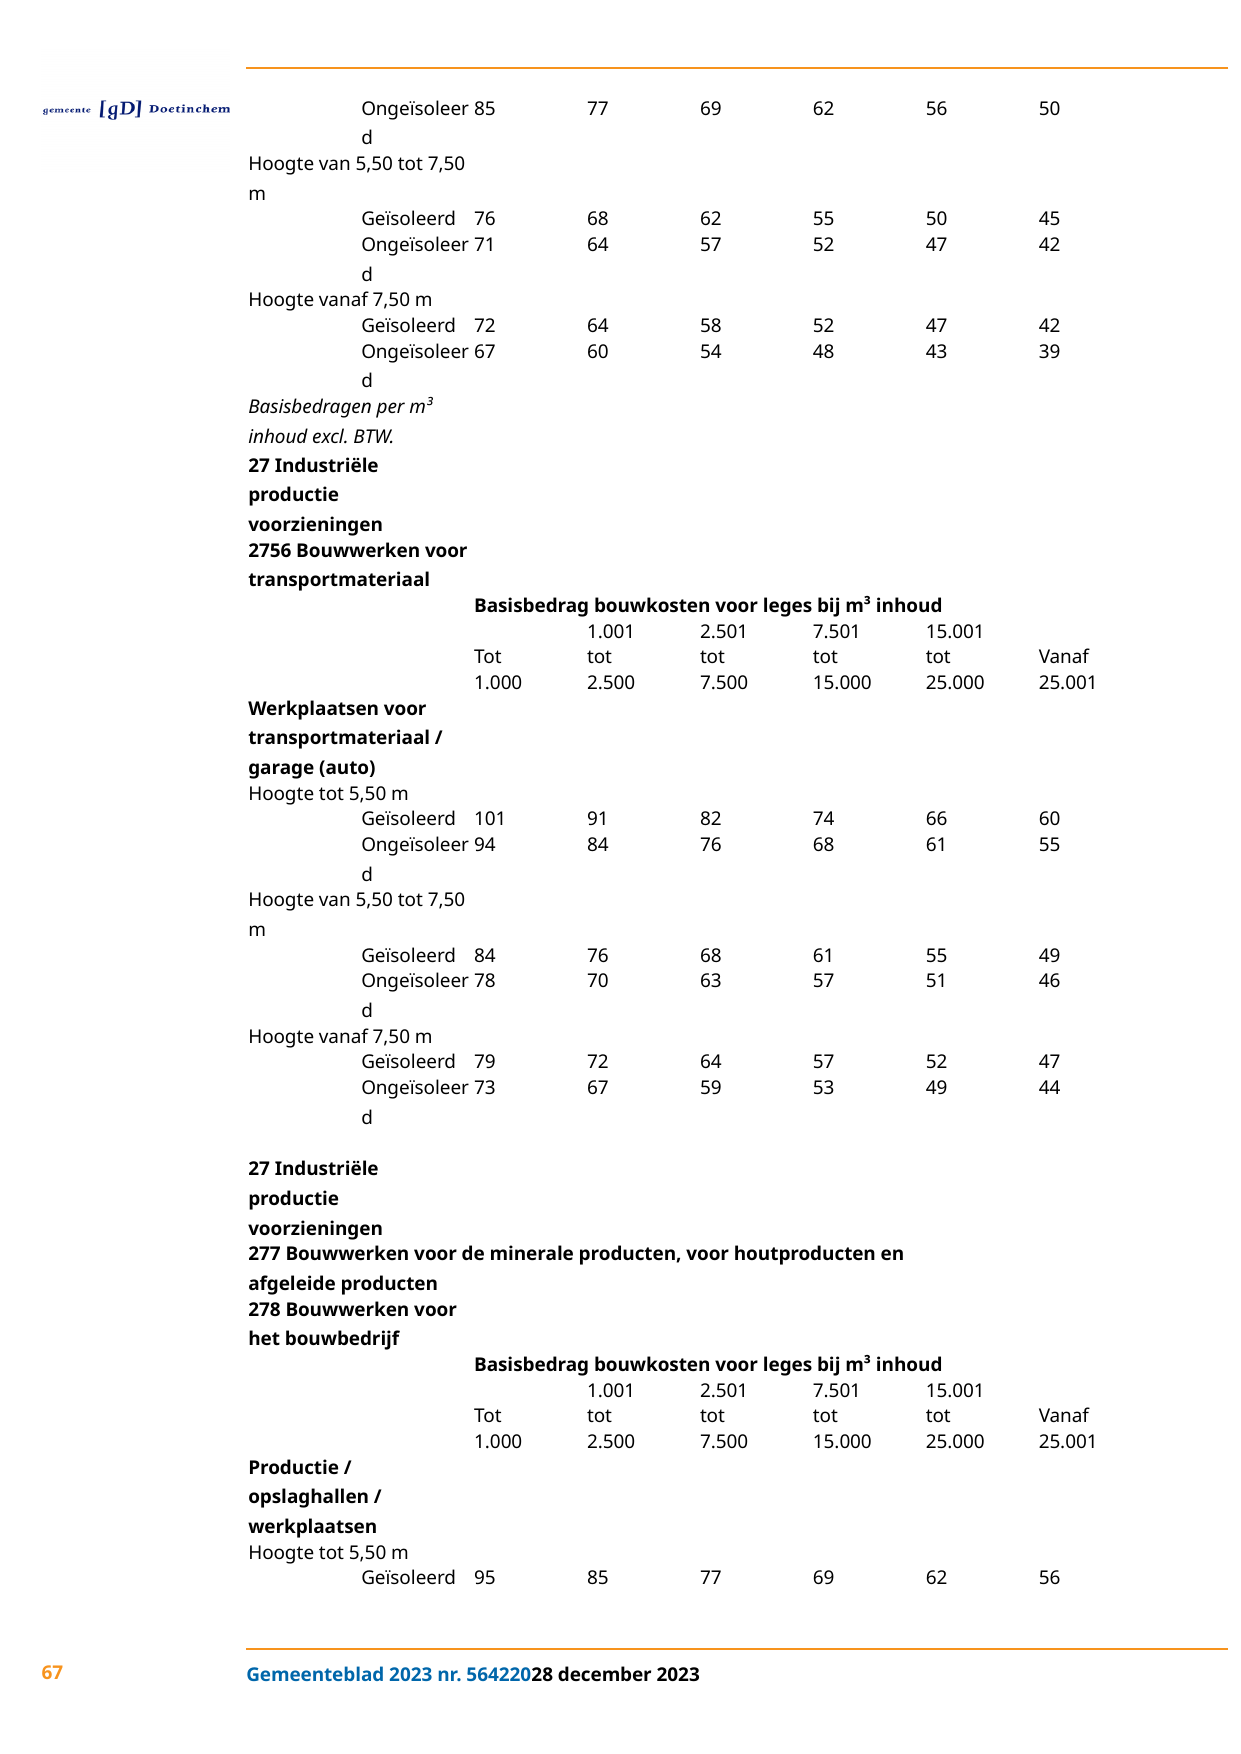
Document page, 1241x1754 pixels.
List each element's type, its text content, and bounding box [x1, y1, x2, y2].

table_cell [587, 1539, 700, 1564]
table_cell 1.001 [587, 1377, 700, 1402]
table_cell [474, 780, 587, 806]
table_cell [813, 150, 926, 205]
table_cell [1039, 286, 1152, 312]
table_cell 62 [700, 205, 813, 231]
table_cell 57 [700, 231, 813, 286]
table_cell [1039, 1130, 1152, 1156]
table_cell 78 [474, 968, 587, 1023]
table_cell 52 [813, 231, 926, 286]
table_cell 68 [813, 831, 926, 887]
table_cell 69 [813, 1565, 926, 1590]
table_cell tot [813, 1403, 926, 1428]
table_cell 62 [926, 1565, 1038, 1590]
table_cell [1039, 887, 1152, 942]
table_cell 74 [813, 806, 926, 831]
table_cell [474, 695, 587, 780]
table_cell 76 [474, 205, 587, 231]
table_cell [248, 618, 361, 643]
table_cell [248, 1377, 361, 1402]
table_cell 67 [474, 338, 587, 393]
table_cell 69 [700, 95, 813, 150]
table_cell Werkplaatsen voor transportmateriaal / garage (auto) [248, 695, 474, 780]
table_cell [813, 887, 926, 942]
table_cell [474, 393, 587, 448]
table_cell [474, 1023, 587, 1049]
table_cell [700, 286, 813, 312]
table_cell 25.000 [926, 669, 1038, 695]
table_header [1039, 452, 1152, 537]
table_cell Productie / opslaghallen / werkplaatsen [248, 1454, 474, 1539]
table_cell [700, 1023, 813, 1049]
table_cell [248, 1130, 361, 1156]
table_cell 45 [1039, 205, 1152, 231]
table_cell [361, 618, 474, 643]
table_cell [474, 1156, 587, 1240]
table_cell [926, 1454, 1038, 1539]
table_cell 66 [926, 806, 1038, 831]
table_cell 15.000 [813, 669, 926, 695]
table_cell 1.000 [474, 669, 587, 695]
table_cell 101 [474, 806, 587, 831]
table_cell 58 [700, 312, 813, 338]
table_cell [926, 1296, 1038, 1351]
table_cell [248, 1075, 361, 1130]
table_cell [587, 1296, 700, 1351]
table_header [926, 452, 1038, 537]
table_cell [361, 1428, 474, 1454]
table_cell [926, 537, 1038, 592]
table_cell [813, 780, 926, 806]
table_cell Vanaf [1039, 1403, 1152, 1428]
table_header [474, 452, 587, 537]
table_cell [361, 644, 474, 669]
table_cell 76 [587, 942, 700, 968]
table_cell [813, 393, 926, 448]
table_cell [926, 1240, 1038, 1296]
table_cell Ongeïsoleerd [361, 231, 474, 286]
table_cell [926, 393, 1038, 448]
table_cell 82 [700, 806, 813, 831]
table_cell [587, 695, 700, 780]
table_cell 55 [1039, 831, 1152, 887]
table_cell 91 [587, 806, 700, 831]
table_cell [926, 1130, 1038, 1156]
table_cell [474, 286, 587, 312]
table_cell 7.500 [700, 1428, 813, 1454]
table_cell 277 Bouwwerken voor de minerale producten, voor houtproducten en afgeleide producten [248, 1240, 926, 1296]
table_cell [248, 669, 361, 695]
table_cell [926, 150, 1038, 205]
table_cell [587, 1454, 700, 1539]
table_cell [248, 95, 361, 150]
table_cell 278 Bouwwerken voor het bouwbedrijf [248, 1296, 474, 1351]
table_cell Hoogte vanaf 7,50 m [248, 286, 474, 312]
table_cell 68 [700, 942, 813, 968]
table_cell [700, 1454, 813, 1539]
table_cell 48 [813, 338, 926, 393]
table_cell [587, 393, 700, 448]
table_cell 7.501 [813, 618, 926, 643]
table_cell 2.501 [700, 1377, 813, 1402]
table_cell 2756 Bouwwerken voor transportmateriaal [248, 537, 474, 592]
table_cell [248, 1565, 361, 1590]
table_cell Ongeïsoleerd [361, 968, 474, 1023]
table_cell [474, 1296, 587, 1351]
table_cell 84 [587, 831, 700, 887]
table_cell [361, 1377, 474, 1402]
table_cell 7.500 [700, 669, 813, 695]
table_cell [587, 537, 700, 592]
table_cell [1039, 1296, 1152, 1351]
table_cell [926, 695, 1038, 780]
table_cell 43 [926, 338, 1038, 393]
table_cell [587, 1023, 700, 1049]
table_cell [926, 887, 1038, 942]
table_cell [1039, 1156, 1152, 1240]
table_cell [1039, 695, 1152, 780]
table_cell 62 [813, 95, 926, 150]
table_cell [587, 286, 700, 312]
table_cell [474, 150, 587, 205]
table_cell [361, 669, 474, 695]
table_cell 52 [813, 312, 926, 338]
table_cell Geïsoleerd [361, 205, 474, 231]
table_cell [361, 592, 474, 618]
table_cell 60 [587, 338, 700, 393]
table_cell 71 [474, 231, 587, 286]
table_cell Geïsoleerd [361, 1049, 474, 1074]
table_cell 7.501 [813, 1377, 926, 1402]
table_cell 53 [813, 1075, 926, 1130]
table_cell tot [587, 644, 700, 669]
table_cell 49 [1039, 942, 1152, 968]
table_cell [813, 286, 926, 312]
table_cell Ongeïsoleerd [361, 338, 474, 393]
table_cell 2.501 [700, 618, 813, 643]
table_cell [361, 1351, 474, 1377]
table_cell tot [700, 644, 813, 669]
table_cell [1039, 537, 1152, 592]
table_cell 57 [813, 1049, 926, 1074]
table_cell 46 [1039, 968, 1152, 1023]
table_cell 56 [1039, 1565, 1152, 1590]
table_cell tot [700, 1403, 813, 1428]
table_cell [926, 1023, 1038, 1049]
table_cell tot [587, 1403, 700, 1428]
table_cell 50 [1039, 95, 1152, 150]
table_cell 2.500 [587, 669, 700, 695]
table_cell 51 [926, 968, 1038, 1023]
table_cell 39 [1039, 338, 1152, 393]
table_cell [1039, 1240, 1152, 1296]
table_cell Basisbedrag bouwkosten voor leges bij m³ inhoud [474, 592, 1152, 618]
table_cell [1039, 1539, 1152, 1564]
table_cell [248, 1049, 361, 1074]
table_cell 49 [926, 1075, 1038, 1130]
table_cell 61 [813, 942, 926, 968]
table_cell [813, 1539, 926, 1564]
table_cell [700, 695, 813, 780]
table_cell Vanaf [1039, 644, 1152, 669]
table_header [587, 452, 700, 537]
table_cell [813, 695, 926, 780]
table_cell [587, 150, 700, 205]
table_cell [813, 1296, 926, 1351]
table_cell 55 [926, 942, 1038, 968]
table_cell 84 [474, 942, 587, 968]
table_cell [361, 1130, 474, 1156]
table_cell 25.001 [1039, 669, 1152, 695]
table_cell 56 [926, 95, 1038, 150]
table_cell Ongeïsoleerd [361, 831, 474, 887]
table_cell 42 [1039, 312, 1152, 338]
table_cell Tot [474, 644, 587, 669]
table_cell 1.001 [587, 618, 700, 643]
table_cell [926, 1539, 1038, 1564]
table_cell 67 [587, 1075, 700, 1130]
table_cell [700, 393, 813, 448]
table_cell Geïsoleerd [361, 806, 474, 831]
table_cell 85 [474, 95, 587, 150]
table_cell [587, 1156, 700, 1240]
table_cell [700, 1539, 813, 1564]
table_cell [700, 150, 813, 205]
table_cell 57 [813, 968, 926, 1023]
table_cell 15.001 [926, 618, 1038, 643]
table_cell 73 [474, 1075, 587, 1130]
table_cell 25.001 [1039, 1428, 1152, 1454]
table_cell [700, 887, 813, 942]
table_cell 25.000 [926, 1428, 1038, 1454]
table_cell 85 [587, 1565, 700, 1590]
table_cell 76 [700, 831, 813, 887]
table_cell 47 [926, 231, 1038, 286]
table_cell [248, 1403, 361, 1428]
table_cell Geïsoleerd [361, 312, 474, 338]
table_cell [474, 1539, 587, 1564]
table_cell [474, 618, 587, 643]
table_cell 72 [587, 1049, 700, 1074]
table_cell 50 [926, 205, 1038, 231]
table_cell [926, 1156, 1038, 1240]
table_cell 64 [587, 231, 700, 286]
table_header [700, 452, 813, 537]
table_cell [587, 780, 700, 806]
table_cell 95 [474, 1565, 587, 1590]
table_cell [813, 1130, 926, 1156]
table_cell 94 [474, 831, 587, 887]
table_cell [1039, 1454, 1152, 1539]
table_cell [700, 1296, 813, 1351]
table_cell Hoogte vanaf 7,50 m [248, 1023, 474, 1049]
table_cell 70 [587, 968, 700, 1023]
table_cell [1039, 618, 1152, 643]
table_cell tot [926, 644, 1038, 669]
table_cell [248, 644, 361, 669]
table_header [813, 452, 926, 537]
table_cell Geïsoleerd [361, 942, 474, 968]
table_cell [1039, 393, 1152, 448]
table_cell Hoogte van 5,50 tot 7,50 m [248, 150, 474, 205]
table_cell 77 [587, 95, 700, 150]
table_cell 59 [700, 1075, 813, 1130]
table_cell [248, 942, 361, 968]
table_cell Hoogte tot 5,50 m [248, 1539, 474, 1564]
table_cell Hoogte tot 5,50 m [248, 780, 474, 806]
table_cell [700, 780, 813, 806]
table_cell 47 [1039, 1049, 1152, 1074]
table_cell [248, 831, 361, 887]
table_cell tot [813, 644, 926, 669]
table_cell [1039, 150, 1152, 205]
table_cell [248, 231, 361, 286]
table_cell [474, 537, 587, 592]
table_cell 60 [1039, 806, 1152, 831]
table_cell [248, 968, 361, 1023]
table_cell Basisbedragen per m³ inhoud excl. BTW. [248, 393, 474, 448]
table_cell 1.000 [474, 1428, 587, 1454]
table_cell [587, 1130, 700, 1156]
table_cell [474, 1130, 587, 1156]
table_cell 61 [926, 831, 1038, 887]
table_cell 27 Industriële productie voorzieningen [248, 1156, 474, 1240]
table_cell 63 [700, 968, 813, 1023]
table_header 27 Industriële productie voorzieningen [248, 452, 474, 537]
table_cell [813, 1023, 926, 1049]
table_cell 54 [700, 338, 813, 393]
table_cell 79 [474, 1049, 587, 1074]
table_cell [926, 286, 1038, 312]
table_cell [474, 1377, 587, 1402]
table_cell [248, 1351, 361, 1377]
table_cell [248, 338, 361, 393]
table_cell [926, 780, 1038, 806]
table_cell [474, 887, 587, 942]
table_cell [813, 1156, 926, 1240]
table_cell Basisbedrag bouwkosten voor leges bij m³ inhoud [474, 1351, 1152, 1377]
table_cell 68 [587, 205, 700, 231]
table_cell [474, 1454, 587, 1539]
table_cell 15.001 [926, 1377, 1038, 1402]
table_cell 55 [813, 205, 926, 231]
table_cell Tot [474, 1403, 587, 1428]
table_cell 64 [587, 312, 700, 338]
table_cell 64 [700, 1049, 813, 1074]
table_cell [587, 887, 700, 942]
table_cell [248, 1428, 361, 1454]
table_cell [1039, 780, 1152, 806]
table_cell 2.500 [587, 1428, 700, 1454]
table_cell [813, 1454, 926, 1539]
table_cell 47 [926, 312, 1038, 338]
table_cell Hoogte van 5,50 tot 7,50 m [248, 887, 474, 942]
table_cell [248, 312, 361, 338]
table_cell Ongeïsoleerd [361, 95, 474, 150]
table_cell [248, 806, 361, 831]
table_cell [700, 537, 813, 592]
table_cell tot [926, 1403, 1038, 1428]
table_cell [248, 592, 361, 618]
table_cell 42 [1039, 231, 1152, 286]
table_cell [813, 537, 926, 592]
table_cell [1039, 1377, 1152, 1402]
table_cell [361, 1403, 474, 1428]
picture [41, 47, 231, 172]
table_cell [700, 1130, 813, 1156]
table_cell 77 [700, 1565, 813, 1590]
table_cell Geïsoleerd [361, 1565, 474, 1590]
table_cell 15.000 [813, 1428, 926, 1454]
table_cell [1039, 1023, 1152, 1049]
table_cell [248, 205, 361, 231]
table_cell Ongeïsoleerd [361, 1075, 474, 1130]
table_cell 44 [1039, 1075, 1152, 1130]
table_cell 72 [474, 312, 587, 338]
table_cell [700, 1156, 813, 1240]
table_cell 52 [926, 1049, 1038, 1074]
